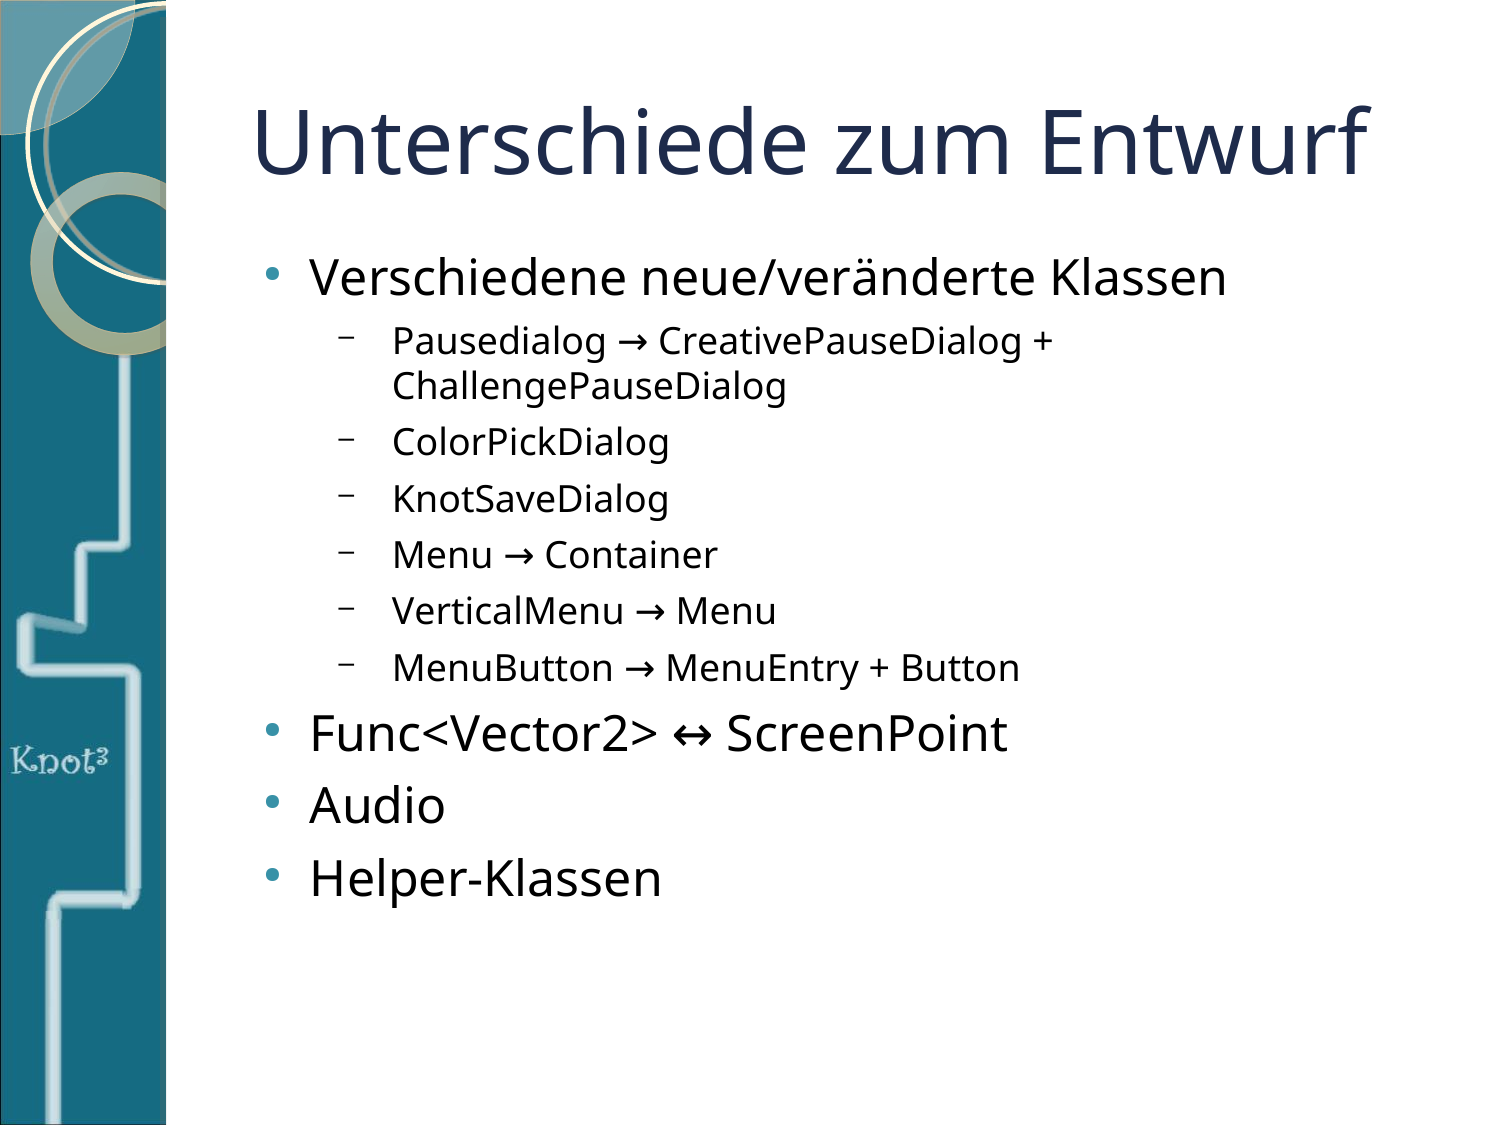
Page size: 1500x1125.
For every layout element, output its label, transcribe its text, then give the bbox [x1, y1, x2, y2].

picture [0, 11, 166, 1125]
list Verschiedene neue/veränderte Klassen Pausedialog → CreativePauseDialog + ChallengePauseDialog ColorPickDialog KnotSaveDialog Menu → Container VerticalMenu → Menu MenuButton → MenuEntry + Button Func<Vector2> ↔ ScreenPoint Audio Helper-Klassen [235, 237, 1466, 906]
title Unterschiede zum Entwurf [235, 23, 1466, 237]
picture [136, 0, 166, 4]
